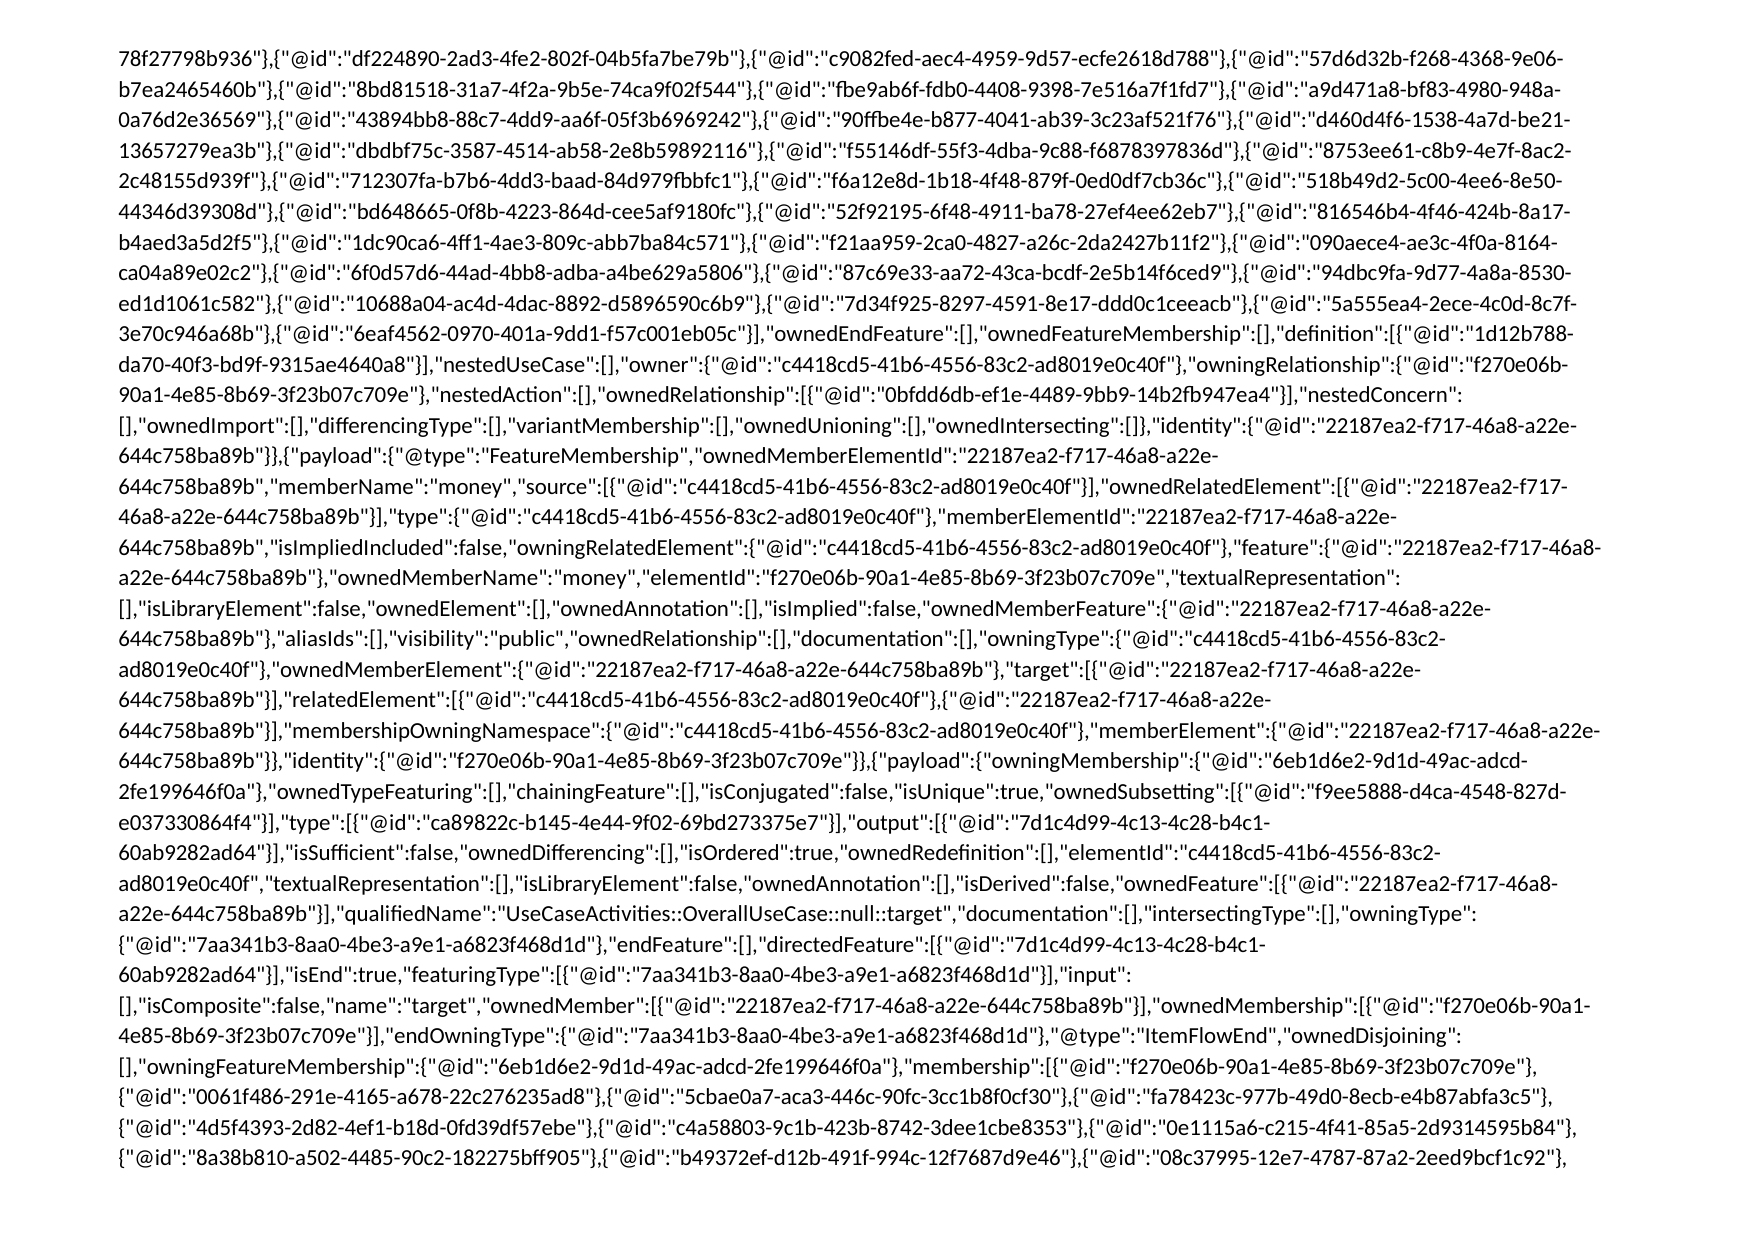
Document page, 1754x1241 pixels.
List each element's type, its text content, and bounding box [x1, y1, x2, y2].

text 78f27798b936"},{"@id":"df224890-2ad3-4fe2-802f-04b5fa7be79b"},{"@id":"c9082fed-aec4-4959-9d57-ecfe2618d788"},{"@id":"57d6d32b-f268-4368-9e06-b7ea2465460b"},{"@id":"8bd81518-31a7-4f2a-9b5e-74ca9f02f544"},{"@id":"fbe9ab6f-fdb0-4408-9398-7e516a7f1fd7"},{"@id":"a9d471a8-bf83-4980-948a-0a76d2e36569"},{"@id":"43894bb8-88c7-4dd9-aa6f-05f3b6969242"},{"@id":"90ffbe4e-b877-4041-ab39-3c23af521f76"},{"@id":"d460d4f6-1538-4a7d-be21-13657279ea3b"},{"@id":"dbdbf75c-3587-4514-ab58-2e8b59892116"},{"@id":"f55146df-55f3-4dba-9c88-f6878397836d"},{"@id":"8753ee61-c8b9-4e7f-8ac2-2c48155d939f"},{"@id":"712307fa-b7b6-4dd3-baad-84d979fbbfc1"},{"@id":"f6a12e8d-1b18-4f48-879f-0ed0df7cb36c"},{"@id":"518b49d2-5c00-4ee6-8e50-44346d39308d"},{"@id":"bd648665-0f8b-4223-864d-cee5af9180fc"},{"@id":"52f92195-6f48-4911-ba78-27ef4ee62eb7"},{"@id":"816546b4-4f46-424b-8a17-b4aed3a5d2f5"},{"@id":"1dc90ca6-4ff1-4ae3-809c-abb7ba84c571"},{"@id":"f21aa959-2ca0-4827-a26c-2da2427b11f2"},{"@id":"090aece4-ae3c-4f0a-8164-ca04a89e02c2"},{"@id":"6f0d57d6-44ad-4bb8-adba-a4be629a5806"},{"@id":"87c69e33-aa72-43ca-bcdf-2e5b14f6ced9"},{"@id":"94dbc9fa-9d77-4a8a-8530-ed1d1061c582"},{"@id":"10688a04-ac4d-4dac-8892-d5896590c6b9"},{"@id":"7d34f925-8297-4591-8e17-ddd0c1ceeacb"},{"@id":"5a555ea4-2ece-4c0d-8c7f-3e70c946a68b"},{"@id":"6eaf4562-0970-401a-9dd1-f57c001eb05c"}],"ownedEndFeature":[],"ownedFeatureMembership":[],"definition":[{"@id":"1d12b788-da70-40f3-bd9f-9315ae4640a8"}],"nestedUseCase":[],"owner":{"@id":"c4418cd5-41b6-4556-83c2-ad8019e0c40f"},"owningRelationship":{"@id":"f270e06b-90a1-4e85-8b69-3f23b07c709e"},"nestedAction":[],"ownedRelationship":[{"@id":"0bfdd6db-ef1e-4489-9bb9-14b2fb947ea4"}],"nestedConcern":[],"ownedImport":[],"differencingType":[],"variantMembership":[],"ownedUnioning":[],"ownedIntersecting":[]},"identity":{"@id":"22187ea2-f717-46a8-a22e-644c758ba89b"}},{"payload":{"@type":"FeatureMembership","ownedMemberElementId":"22187ea2-f717-46a8-a22e-644c758ba89b","memberName":"money","source":[{"@id":"c4418cd5-41b6-4556-83c2-ad8019e0c40f"}],"ownedRelatedElement":[{"@id":"22187ea2-f717-46a8-a22e-644c758ba89b"}],"type":{"@id":"c4418cd5-41b6-4556-83c2-ad8019e0c40f"},"memberElementId":"22187ea2-f717-46a8-a22e-644c758ba89b","isImpliedIncluded":false,"owningRelatedElement":{"@id":"c4418cd5-41b6-4556-83c2-ad8019e0c40f"},"feature":{"@id":"22187ea2-f717-46a8-a22e-644c758ba89b"},"ownedMemberName":"money","elementId":"f270e06b-90a1-4e85-8b69-3f23b07c709e","textualRepresentation":[],"isLibraryElement":false,"ownedElement":[],"ownedAnnotation":[],"isImplied":false,"ownedMemberFeature":{"@id":"22187ea2-f717-46a8-a22e-644c758ba89b"},"aliasIds":[],"visibility":"public","ownedRelationship":[],"documentation":[],"owningType":{"@id":"c4418cd5-41b6-4556-83c2-ad8019e0c40f"},"ownedMemberElement":{"@id":"22187ea2-f717-46a8-a22e-644c758ba89b"},"target":[{"@id":"22187ea2-f717-46a8-a22e-644c758ba89b"}],"relatedElement":[{"@id":"c4418cd5-41b6-4556-83c2-ad8019e0c40f"},{"@id":"22187ea2-f717-46a8-a22e-644c758ba89b"}],"membershipOwningNamespace":{"@id":"c4418cd5-41b6-4556-83c2-ad8019e0c40f"},"memberElement":{"@id":"22187ea2-f717-46a8-a22e-644c758ba89b"}},"identity":{"@id":"f270e06b-90a1-4e85-8b69-3f23b07c709e"}},{"payload":{"owningMembership":{"@id":"6eb1d6e2-9d1d-49ac-adcd-2fe199646f0a"},"ownedTypeFeaturing":[],"chainingFeature":[],"isConjugated":false,"isUnique":true,"ownedSubsetting":[{"@id":"f9ee5888-d4ca-4548-827d-e037330864f4"}],"type":[{"@id":"ca89822c-b145-4e44-9f02-69bd273375e7"}],"output":[{"@id":"7d1c4d99-4c13-4c28-b4c1-60ab9282ad64"}],"isSufficient":false,"ownedDifferencing":[],"isOrdered":true,"ownedRedefinition":[],"elementId":"c4418cd5-41b6-4556-83c2-ad8019e0c40f","textualRepresentation":[],"isLibraryElement":false,"ownedAnnotation":[],"isDerived":false,"ownedFeature":[{"@id":"22187ea2-f717-46a8-a22e-644c758ba89b"}],"qualifiedName":"UseCaseActivities::OverallUseCase::null::target","documentation":[],"intersectingType":[],"owningType":{"@id":"7aa341b3-8aa0-4be3-a9e1-a6823f468d1d"},"endFeature":[],"directedFeature":[{"@id":"7d1c4d99-4c13-4c28-b4c1-60ab9282ad64"}],"isEnd":true,"featuringType":[{"@id":"7aa341b3-8aa0-4be3-a9e1-a6823f468d1d"}],"input":[],"isComposite":false,"name":"target","ownedMember":[{"@id":"22187ea2-f717-46a8-a22e-644c758ba89b"}],"ownedMembership":[{"@id":"f270e06b-90a1-4e85-8b69-3f23b07c709e"}],"endOwningType":{"@id":"7aa341b3-8aa0-4be3-a9e1-a6823f468d1d"},"@type":"ItemFlowEnd","ownedDisjoining":[],"owningFeatureMembership":{"@id":"6eb1d6e2-9d1d-49ac-adcd-2fe199646f0a"},"membership":[{"@id":"f270e06b-90a1-4e85-8b69-3f23b07c709e"},{"@id":"0061f486-291e-4165-a678-22c276235ad8"},{"@id":"5cbae0a7-aca3-446c-90fc-3cc1b8f0cf30"},{"@id":"fa78423c-977b-49d0-8ecb-e4b87abfa3c5"},{"@id":"4d5f4393-2d82-4ef1-b18d-0fd39df57ebe"},{"@id":"c4a58803-9c1b-423b-8742-3dee1cbe8353"},{"@id":"0e1115a6-c215-4f41-85a5-2d9314595b84"},{"@id":"8a38b810-a502-4485-90c2-182275bff905"},{"@id":"b49372ef-d12b-491f-994c-12f7687d9e46"},{"@id":"08c37995-12e7-4787-87a2-2eed9bcf1c92"}, [118, 44, 1606, 1172]
